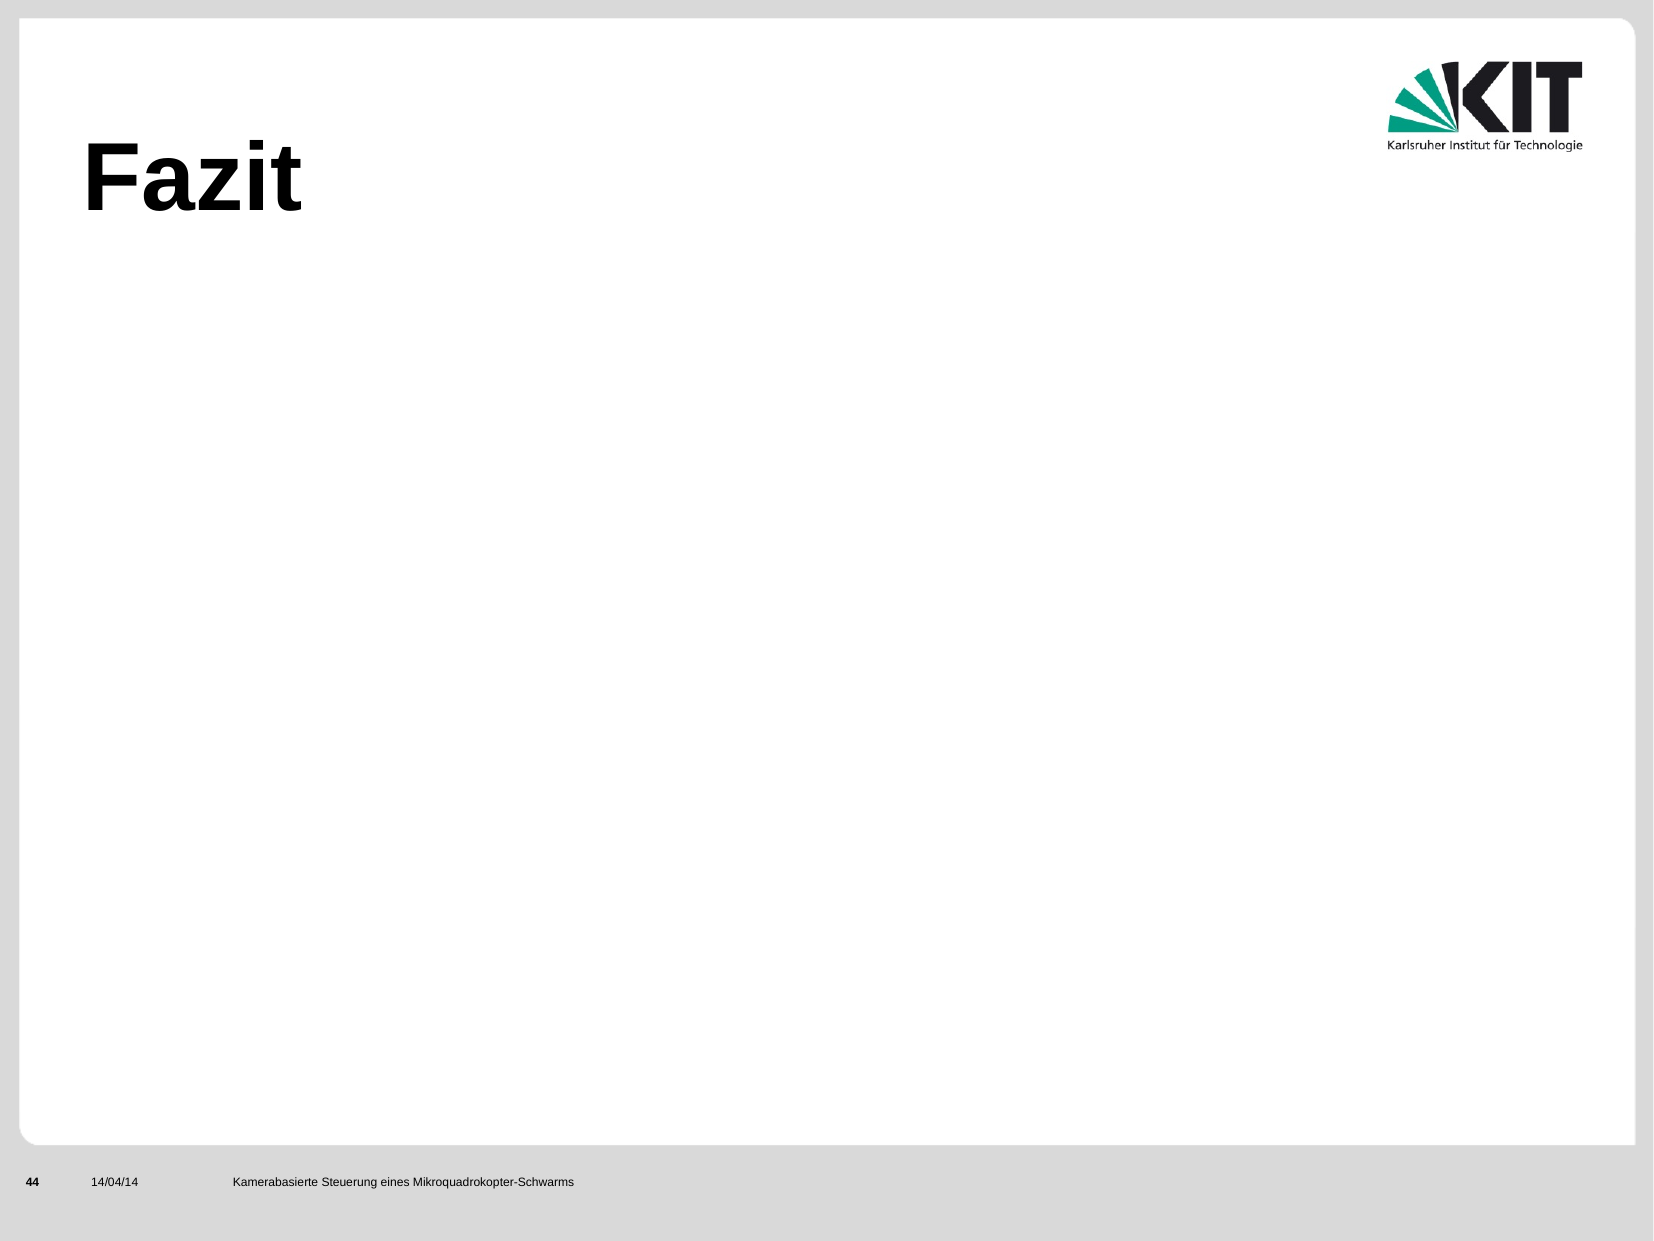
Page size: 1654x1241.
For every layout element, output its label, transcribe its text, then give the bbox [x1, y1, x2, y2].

picture [0, 0, 1654, 1241]
title Fazit [82, 49, 1571, 257]
